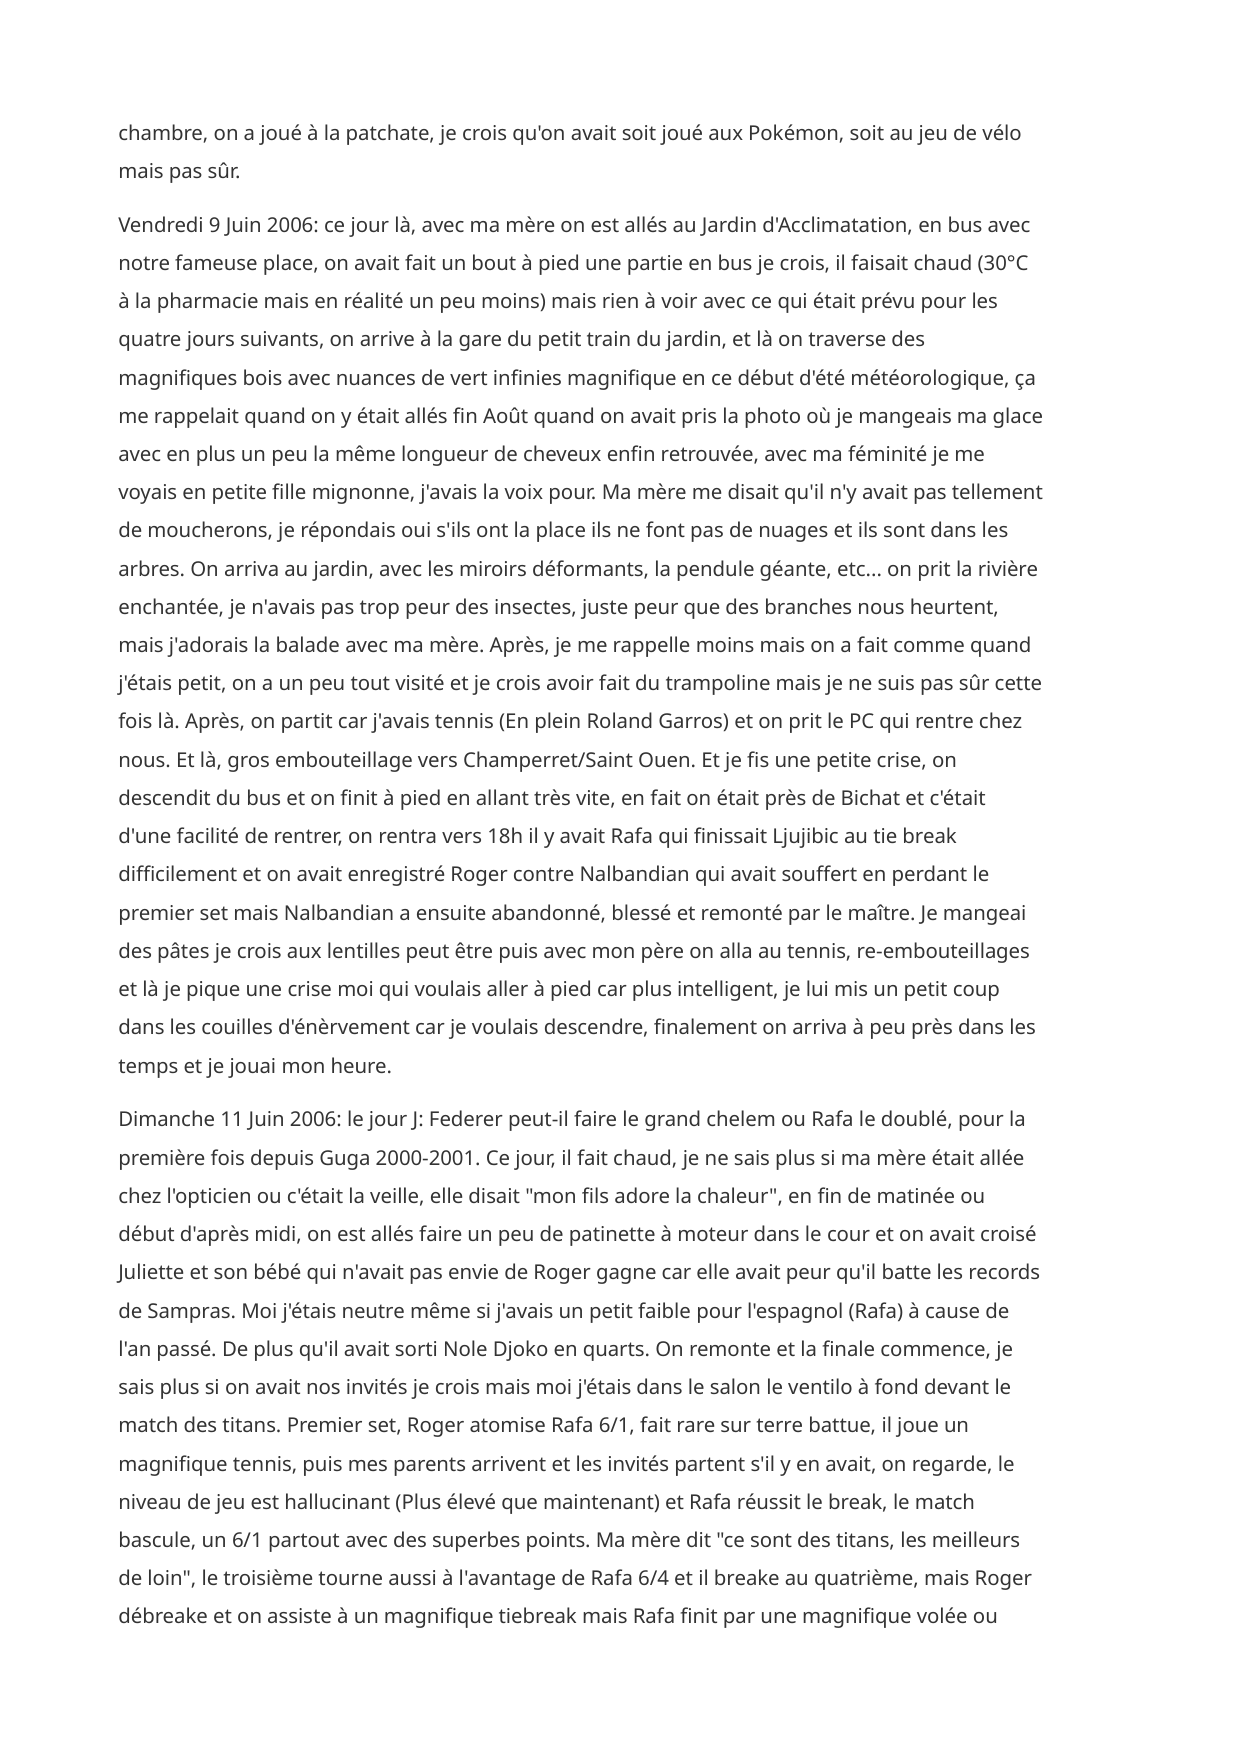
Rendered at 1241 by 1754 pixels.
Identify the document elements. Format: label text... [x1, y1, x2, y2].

list Dimanche 11 Juin 2006: le jour J: Federer peut-il faire le grand chelem ou Rafa le doublé, pour la première fois depuis Guga 2000-2001. Ce jour, il fait chaud, je ne sais plus si ma mère était allée chez l'opticien ou c'était la veille, elle disait "mon fils adore la chaleur", en fin de matinée ou début d'après midi, on est allés faire un peu de patinette à moteur dans le cour et on avait croisé Juliette et son bébé qui n'avait pas envie de Roger gagne car elle avait peur qu'il batte les records de Sampras. Moi j'étais neutre même si j'avais un petit faible pour l'espagnol (Rafa) à cause de l'an passé. De plus qu'il avait sorti Nole Djoko en quarts. On remonte et la finale commence, je sais plus si on avait nos invités je crois mais moi j'étais dans le salon le ventilo à fond devant le match des titans. Premier set, Roger atomise Rafa 6/1, fait rare sur terre battue, il joue un magnifique tennis, puis mes parents arrivent et les invités partent s'il y en avait, on regarde, le niveau de jeu est hallucinant (Plus élevé que maintenant) et Rafa réussit le break, le match bascule, un 6/1 partout avec des superbes points. Ma mère dit "ce sont des titans, les meilleurs de loin", le troisième tourne aussi à l'avantage de Rafa 6/4 et il breake au quatrième, mais Roger débreake et on assiste à un magnifique tiebreak mais Rafa finit par une magnifique volée ou [118, 1105, 1044, 1630]
list chambre, on a joué à la patchate, je crois qu'on avait soit joué aux Pokémon, soit au jeu de vélo mais pas sûr. [118, 118, 1044, 184]
list Vendredi 9 Juin 2006: ce jour là, avec ma mère on est allés au Jardin d'Acclimatation, en bus avec notre fameuse place, on avait fait un bout à pied une partie en bus je crois, il faisait chaud (30°C à la pharmacie mais en réalité un peu moins) mais rien à voir avec ce qui était prévu pour les quatre jours suivants, on arrive à la gare du petit train du jardin, et là on traverse des magnifiques bois avec nuances de vert infinies magnifique en ce début d'été météorologique, ça me rappelait quand on y était allés fin Août quand on avait pris la photo où je mangeais ma glace avec en plus un peu la même longueur de cheveux enfin retrouvée, avec ma féminité je me voyais en petite fille mignonne, j'avais la voix pour. Ma mère me disait qu'il n'y avait pas tellement de moucherons, je répondais oui s'ils ont la place ils ne font pas de nuages et ils sont dans les arbres. On arriva au jardin, avec les miroirs déformants, la pendule géante, etc... on prit la rivière enchantée, je n'avais pas trop peur des insectes, juste peur que des branches nous heurtent, mais j'adorais la balade avec ma mère. Après, je me rappelle moins mais on a fait comme quand j'étais petit, on a un peu tout visité et je crois avoir fait du trampoline mais je ne suis pas sûr cette fois là. Après, on partit car j'avais tennis (En plein Roland Garros) et on prit le PC qui rentre chez nous. Et là, gros embouteillage vers Champerret/Saint Ouen. Et je fis une petite crise, on descendit du bus et on finit à pied en allant très vite, en fait on était près de Bichat et c'était d'une facilité de rentrer, on rentra vers 18h il y avait Rafa qui finissait Ljujibic au tie break difficilement et on avait enregistré Roger contre Nalbandian qui avait souffert en perdant le premier set mais Nalbandian a ensuite abandonné, blessé et remonté par le maître. Je mangeai des pâtes je crois aux lentilles peut être puis avec mon père on alla au tennis, re-embouteillages et là je pique une crise moi qui voulais aller à pied car plus intelligent, je lui mis un petit coup dans les couilles d'énèrvement car je voulais descendre, finalement on arriva à peu près dans les temps et je jouai mon heure. [118, 210, 1044, 1079]
